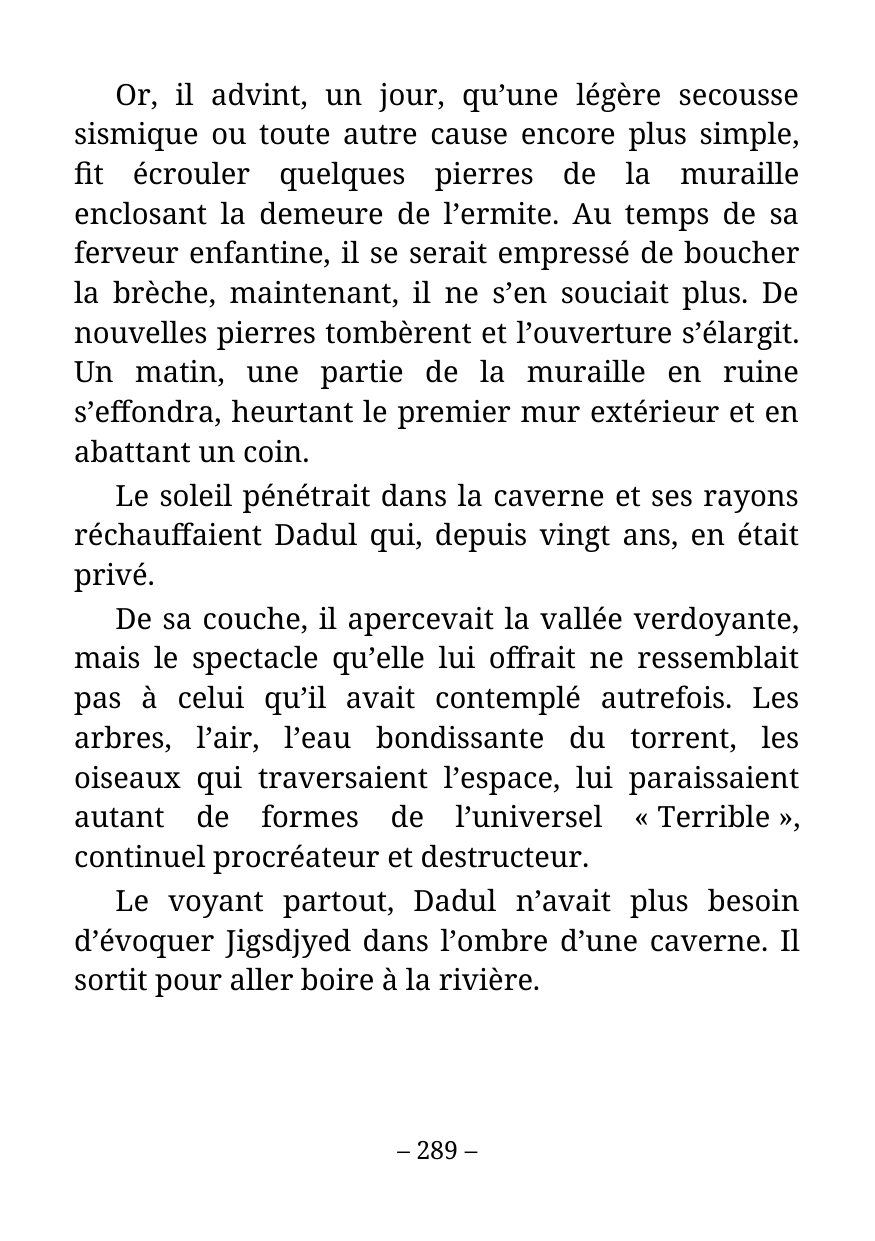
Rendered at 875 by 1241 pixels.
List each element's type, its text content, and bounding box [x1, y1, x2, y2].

text Le soleil pénétrait dans la caverne et ses rayons réchauffaient Dadul qui, depuis vingt ans, en était privé. [74, 475, 800, 594]
text Or, il advint, un jour, qu’une légère secousse sismique ou toute autre cause encore plus simple, fit écrouler quelques pierres de la muraille enclosant la demeure de l’ermite. Au temps de sa ferveur enfantine, il se serait empressé de boucher la brèche, maintenant, il ne s’en souciait plus. De nouvelles pierres tombèrent et l’ouverture s’élargit. Un matin, une partie de la muraille en ruine s’effondra, heurtant le premier mur extérieur et en abattant un coin. [74, 74, 800, 471]
text De sa couche, il apercevait la vallée verdoyante, mais le spectacle qu’elle lui offrait ne ressemblait pas à celui qu’il avait contemplé autrefois. Les arbres, l’air, l’eau bondissante du torrent, les oiseaux qui traversaient l’espace, lui paraissaient autant de formes de l’universel « Terrible », continuel procréateur et destructeur. [74, 598, 800, 876]
text Le voyant partout, Dadul n’avait plus besoin d’évoquer Jigsdjyed dans l’ombre d’une caverne. Il sortit pour aller boire à la rivière. [74, 880, 800, 999]
